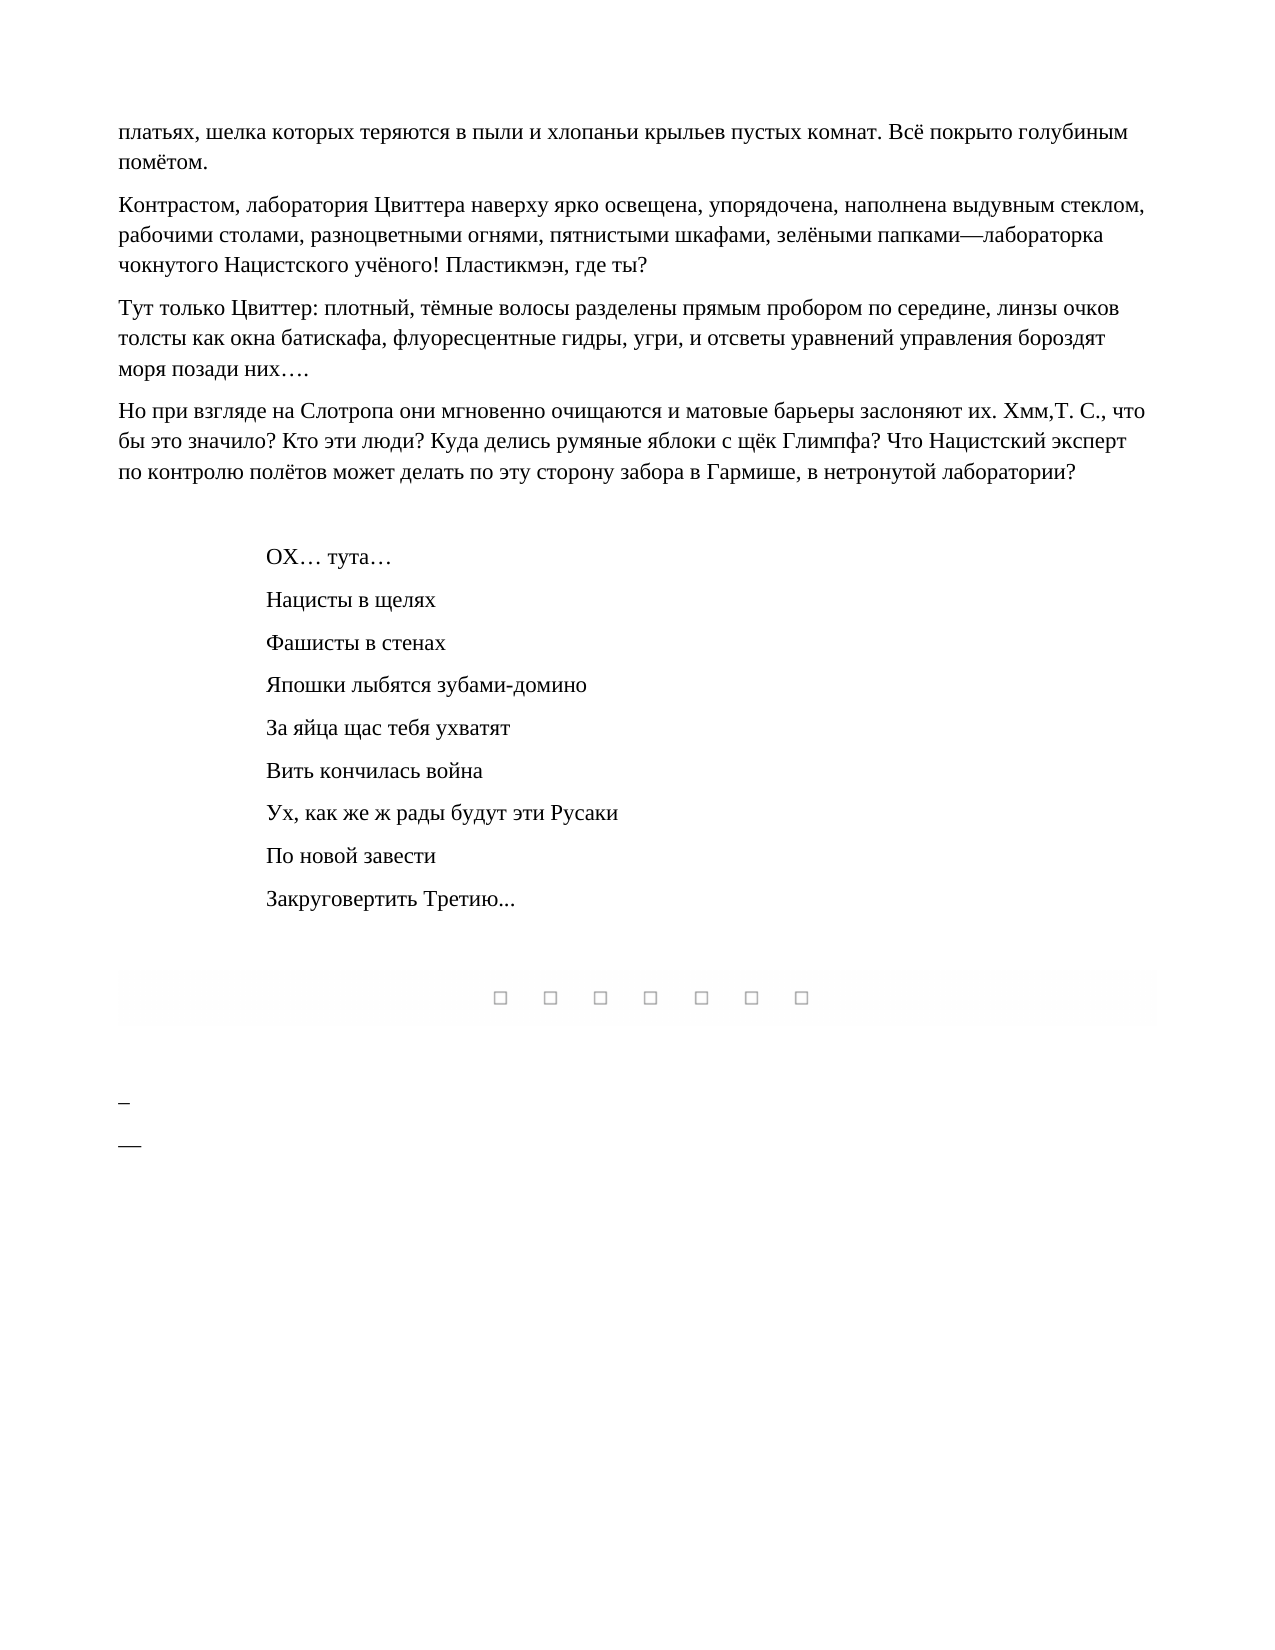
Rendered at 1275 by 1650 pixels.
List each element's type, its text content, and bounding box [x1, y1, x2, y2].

text Ух, как же ж рады будут эти Русаки [266, 799, 1157, 826]
text За яйца щас тебя ухватят [266, 714, 1157, 740]
text Контрастом, лаборатория Цвиттера наверху ярко освещена, упорядочена, наполнена выдувным стеклом, рабочими столами, разноцветными огнями, пятнистыми шкафами, зелёными папками—лабораторка чокнутого Нацистского учёного! Пластикмэн, где ты? [118, 191, 1157, 278]
text – [118, 1088, 1157, 1114]
text По новой завести [266, 842, 1157, 868]
text — [118, 1131, 1157, 1157]
text платьях, шелка которых теряются в пыли и хлопаньи крыльев пустых комнат. Всё покрыто голубиным помётом. [118, 118, 1157, 175]
text ОХ… тута… [266, 543, 1157, 569]
text Закруговертить Третию... [266, 885, 1157, 911]
text Фашисты в стенах [266, 628, 1157, 655]
text Вить кончилась война [266, 757, 1157, 783]
picture [118, 970, 1157, 1026]
text Япошки лыбятся зубами-домино [266, 671, 1157, 698]
text Нацисты в щелях [266, 586, 1157, 612]
text Тут только Цвиттер: плотный, тёмные волосы разделены прямым пробором по середине, линзы очков толсты как окна батискафа, флуоресцентные гидры, угри, и отсветы уравнений управления бороздят моря позади них…. [118, 294, 1157, 381]
text Но при взгляде на Слотропа они мгновенно очищаются и матовые барьеры заслоняют их. Хмм,Т. С., что бы это значило? Кто эти люди? Куда делись румяные яблоки с щёк Глимпфа? Что Нацистский эксперт по контролю полётов может делать по эту сторону забора в Гармише, в нетронутой лаборатории? [118, 397, 1157, 484]
